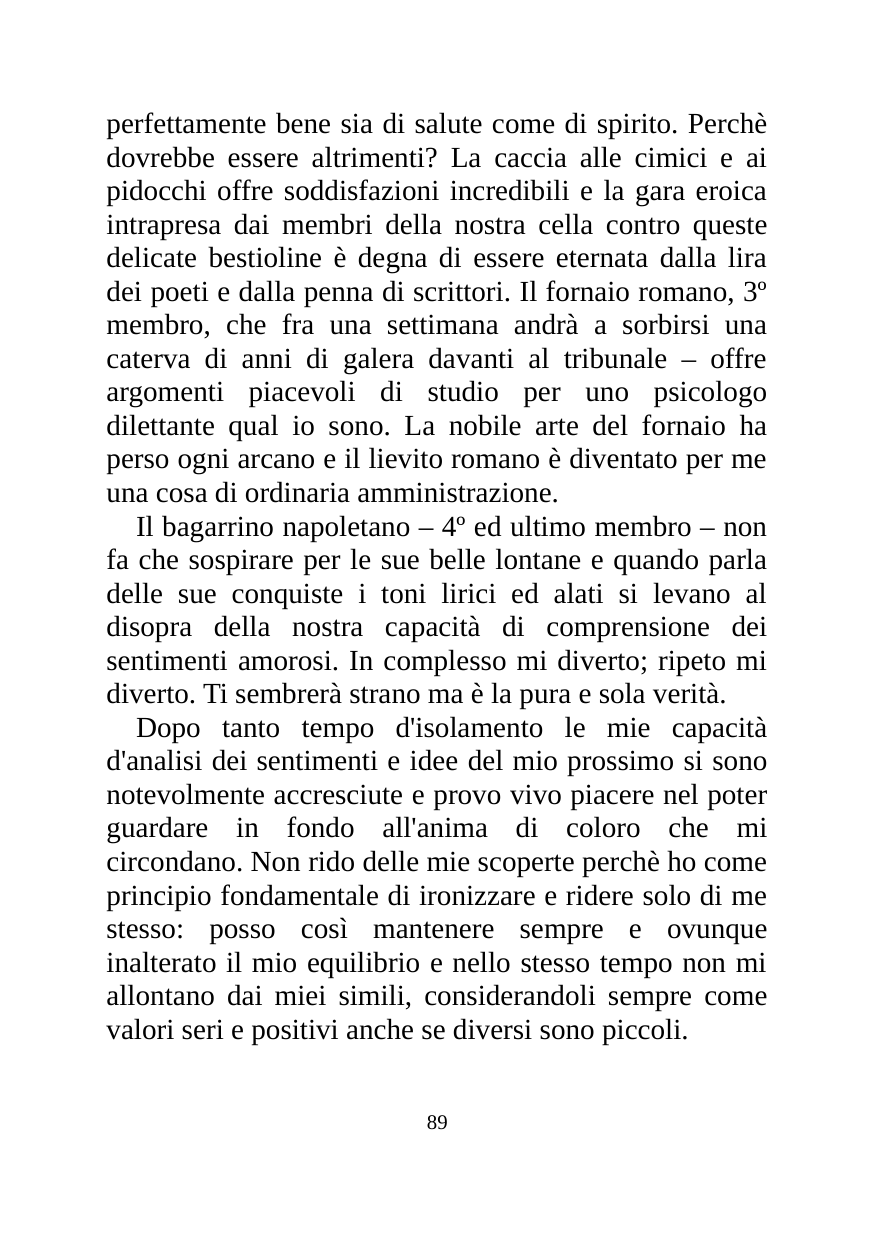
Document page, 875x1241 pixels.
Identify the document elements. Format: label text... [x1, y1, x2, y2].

text Dopo tanto tempo d'isolamento le mie capacità d'analisi dei sentimenti e idee del mio prossimo si sono notevolmente accresciute e provo vivo piacere nel poter guardare in fondo all'anima di coloro che mi circondano. Non rido delle mie scoperte perchè ho come principio fondamentale di ironizzare e ridere solo di me stesso: posso così mantenere sempre e ovunque inalterato il mio equilibrio e nello stesso tempo non mi allontano dai miei simili, considerandoli sempre come valori seri e positivi anche se diversi sono piccoli. [106, 710, 768, 1045]
text Il bagarrino napoletano – 4º ed ultimo membro – non fa che sospirare per le sue belle lontane e quando parla delle sue conquiste i toni lirici ed alati si levano al disopra della nostra capacità di comprensione dei sentimenti amorosi. In complesso mi diverto; ripeto mi diverto. Ti sembrerà strano ma è la pura e sola verità. [106, 509, 768, 710]
text perfettamente bene sia di salute come di spirito. Perchè dovrebbe essere altrimenti? La caccia alle cimici e ai pidocchi offre soddisfazioni incredibili e la gara eroica intrapresa dai membri della nostra cella contro queste delicate bestioline è degna di essere eternata dalla lira dei poeti e dalla penna di scrittori. Il fornaio romano, 3º membro, che fra una settimana andrà a sorbirsi una caterva di anni di galera davanti al tribunale – offre argomenti piacevoli di studio per uno psicologo dilettante qual io sono. La nobile arte del fornaio ha perso ogni arcano e il lievito romano è diventato per me una cosa di ordinaria amministrazione. [106, 106, 768, 509]
